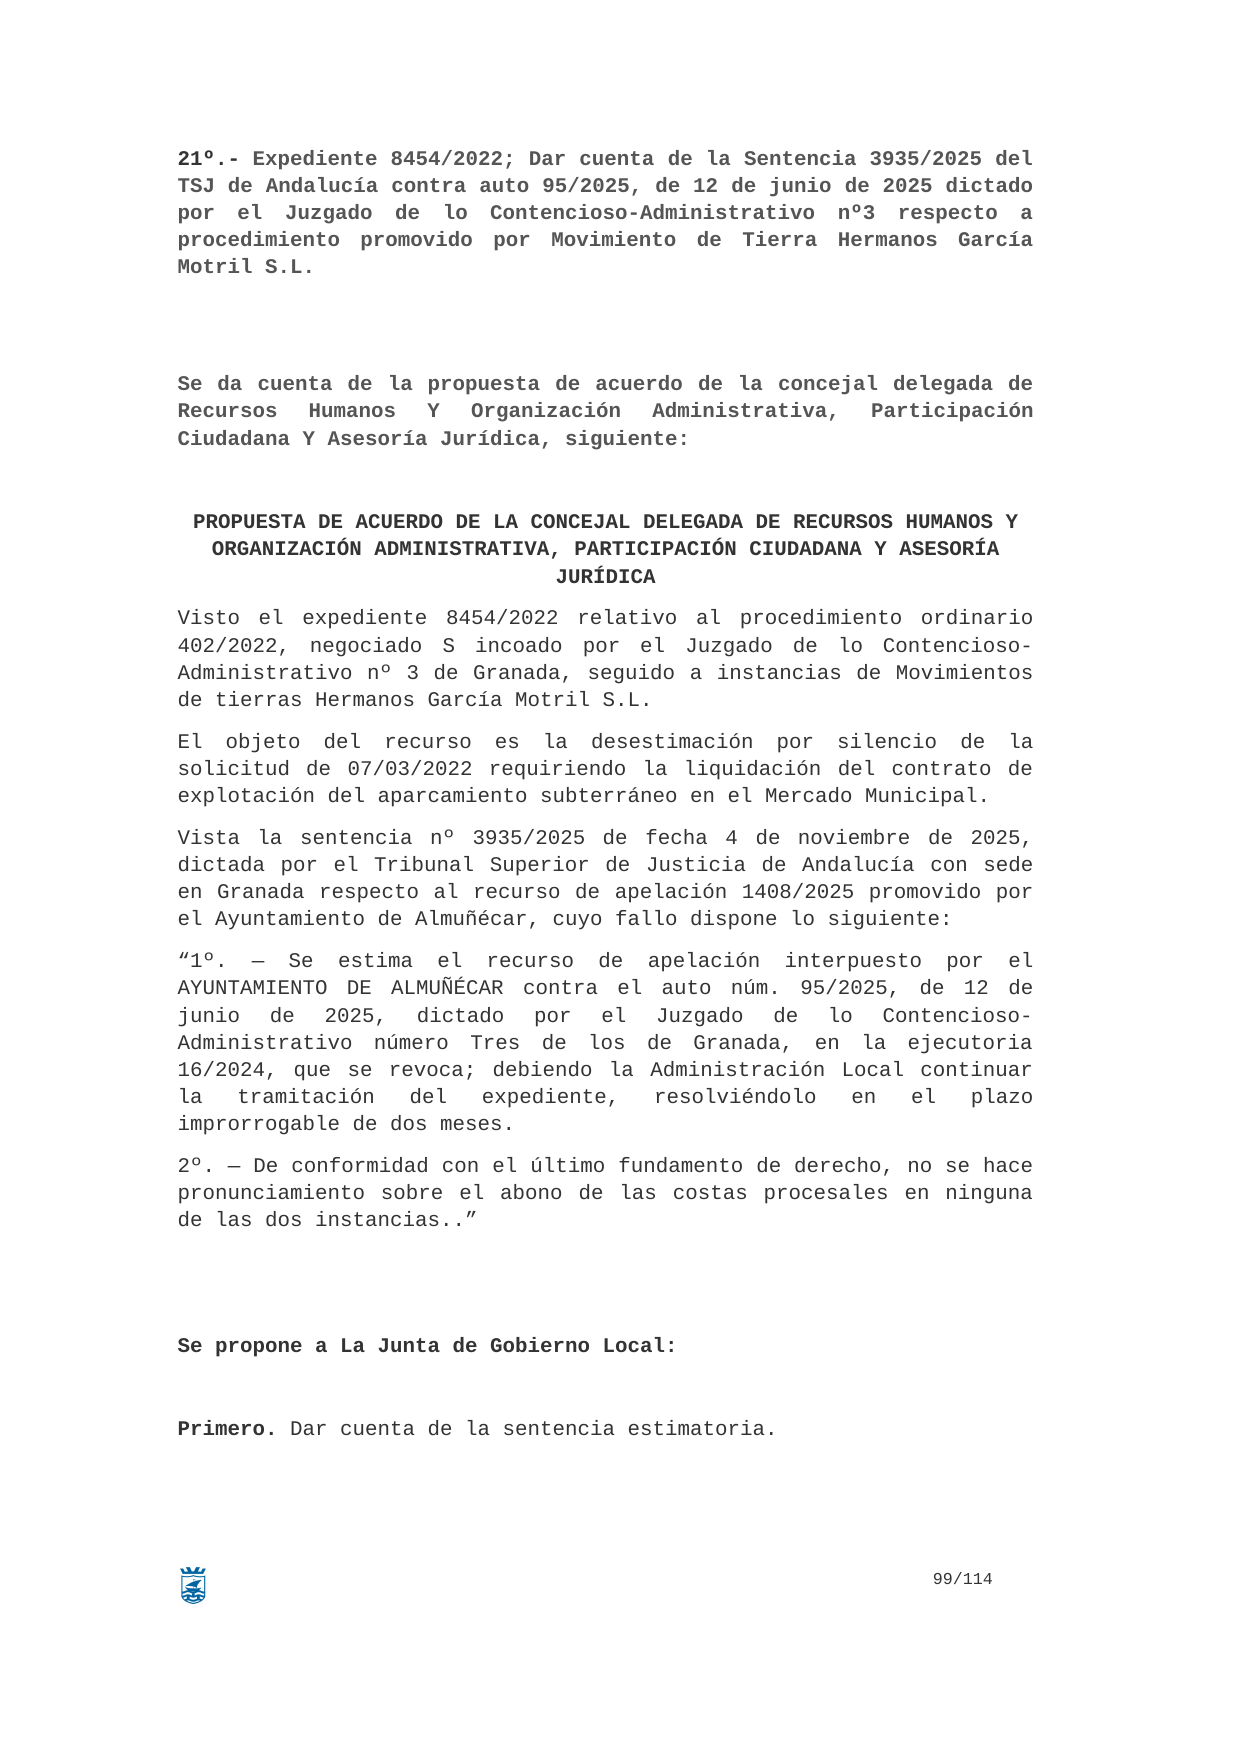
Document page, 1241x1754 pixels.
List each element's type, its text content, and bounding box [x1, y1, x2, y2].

text El objeto del recurso es la desestimación por silencio de la solicitud de 07/03/2022 requiriendo la liquidación del contrato de explotación del aparcamiento subterráneo en el Mercado Municipal. [177, 731, 1033, 809]
text 2º. — De conformidad con el último fundamento de derecho, no se hace pronunciamiento sobre el abono de las costas procesales en ninguna de las dos instancias..” [177, 1155, 1033, 1233]
subtitle Expediente 8454/2022; Dar cuenta de la Sentencia 3935/2025 del TSJ de Andalucía contra auto 95/2025, de 12 de junio de 2025 dictado por el Juzgado de lo Contencioso-Administrativo nº3 respecto a procedimiento promovido por Movimiento de Tierra Hermanos García Motril S.L. [177, 148, 1033, 280]
text “1º. — Se estima el recurso de apelación interpuesto por el AYUNTAMIENTO DE ALMUÑÉCAR contra el auto núm. 95/2025, de 12 de junio de 2025, dictado por el Juzgado de lo Contencioso-Administrativo número Tres de los de Granada, en la ejecutoria 16/2024, que se revoca; debiendo la Administración Local continuar la tramitación del expediente, resolviéndolo en el plazo improrrogable de dos meses. [177, 950, 1033, 1137]
text PROPUESTA DE ACUERDO DE LA CONCEJAL DELEGADA DE RECURSOS HUMANOS Y ORGANIZACIÓN ADMINISTRATIVA, PARTICIPACIÓN CIUDADANA Y ASESORÍA JURÍDICA [177, 511, 1033, 589]
text Se propone a La Junta de Gobierno Local: [177, 1335, 1033, 1358]
text Primero. Dar cuenta de la sentencia estimatoria. [177, 1418, 1033, 1442]
text Vista la sentencia nº 3935/2025 de fecha 4 de noviembre de 2025, dictada por el Tribunal Superior de Justicia de Andalucía con sede en Granada respecto al recurso de apelación 1408/2025 promovido por el Ayuntamiento de Almuñécar, cuyo fallo dispone lo siguiente: [177, 827, 1033, 932]
text Visto el expediente 8454/2022 relativo al procedimiento ordinario 402/2022, negociado S incoado por el Juzgado de lo Contencioso-Administrativo nº 3 de Granada, seguido a instancias de Movimientos de tierras Hermanos García Motril S.L. [177, 607, 1033, 713]
picture [177, 1562, 208, 1607]
text Se da cuenta de la propuesta de acuerdo de la concejal delegada de Recursos Humanos Y Organización Administrativa, Participación Ciudadana Y Asesoría Jurídica, siguiente: [177, 373, 1033, 451]
